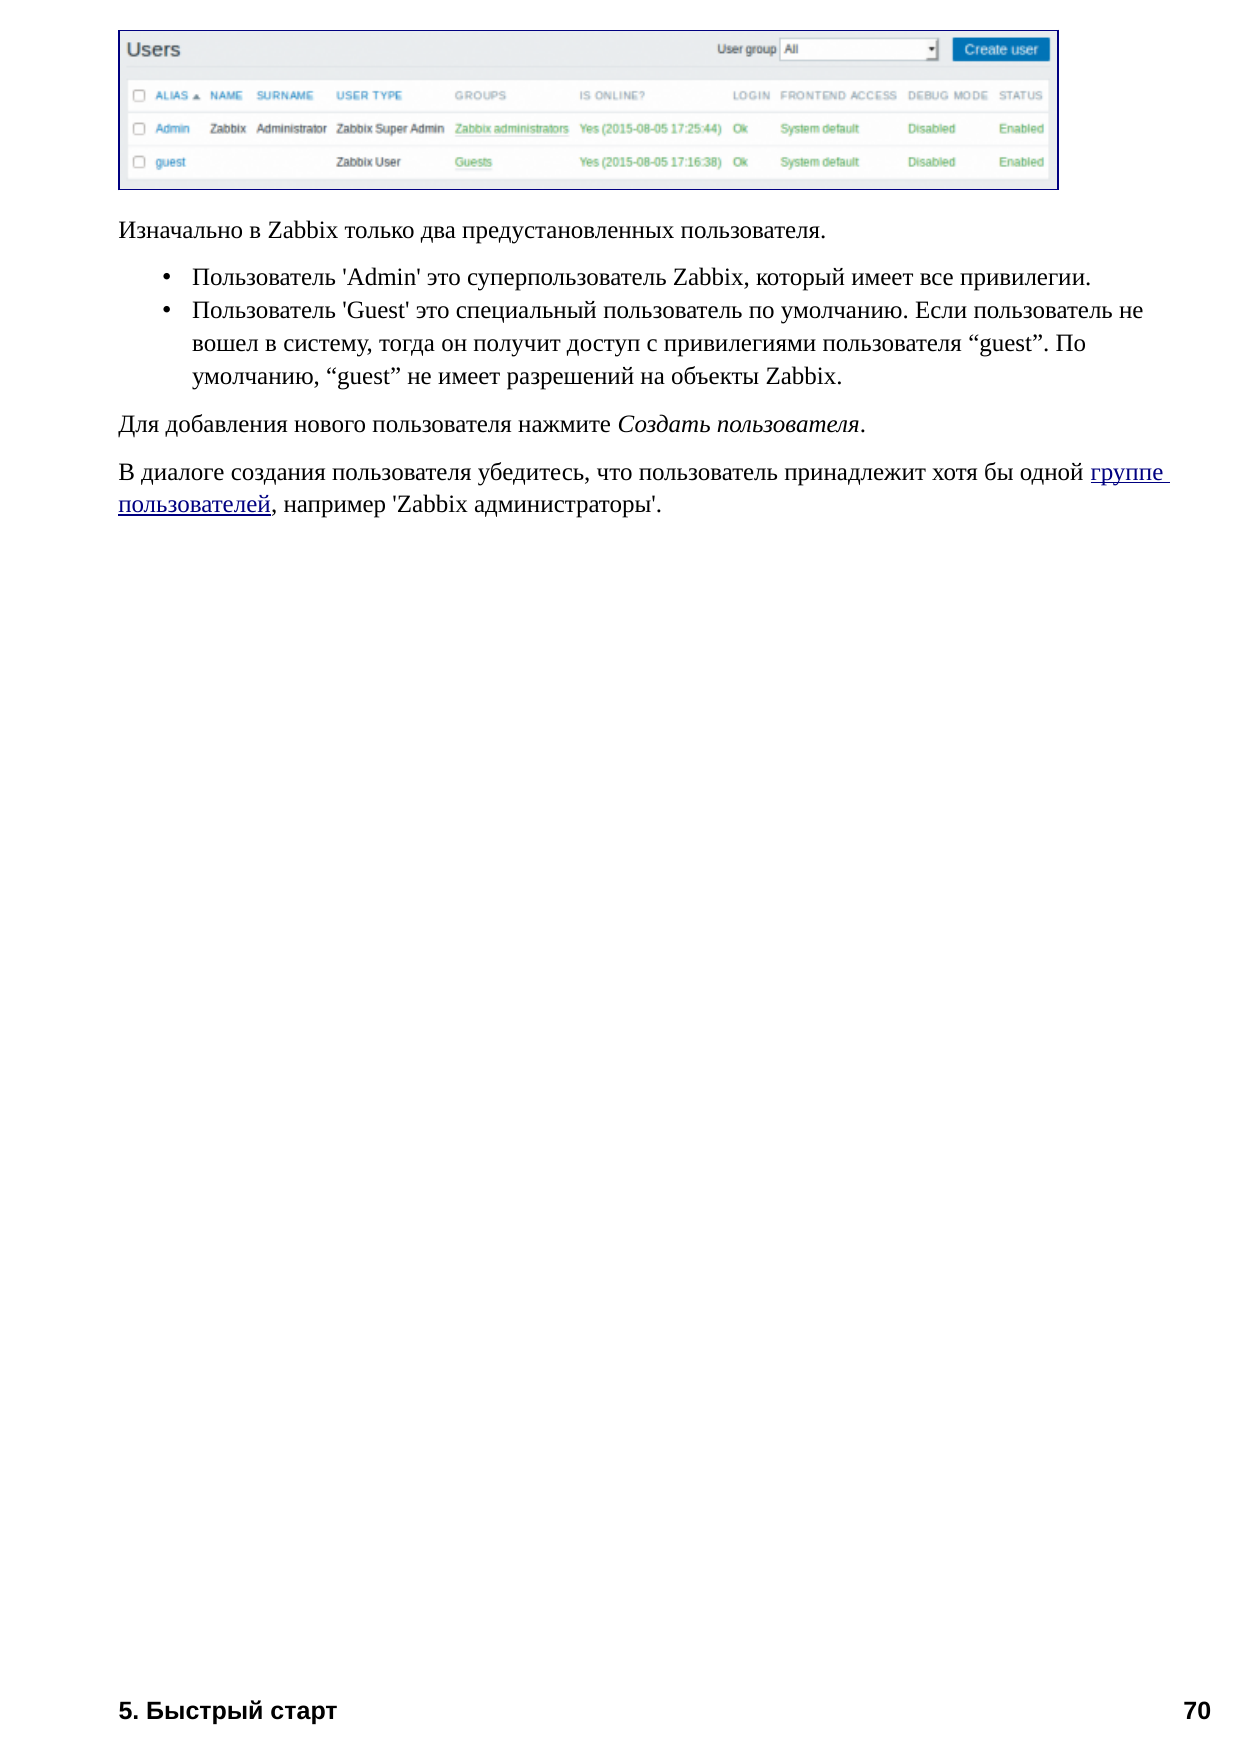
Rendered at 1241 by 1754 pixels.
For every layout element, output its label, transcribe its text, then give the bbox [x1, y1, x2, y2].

list Пользователь 'Admin' это суперпользователь Zabbix, который имеет все привилегии. [162, 262, 1211, 291]
text В диалоге создания пользователя убедитесь, что пользователь принадлежит хотя бы одной группе пользователей, например 'Zabbix администраторы'. [118, 457, 1211, 518]
list Пользователь 'Guest' это специальный пользователь по умолчанию. Если пользователь не вошел в систему, тогда он получит доступ с привилегиями пользователя “guest”. По умолчанию, “guest” не имеет разрешений на объекты Zabbix. [162, 295, 1211, 390]
text Изначально в Zabbix только два предустановленных пользователя. [118, 215, 1211, 243]
picture [120, 31, 1057, 189]
text Для добавления нового пользователя нажмите Создать пользователя. [118, 409, 1211, 438]
